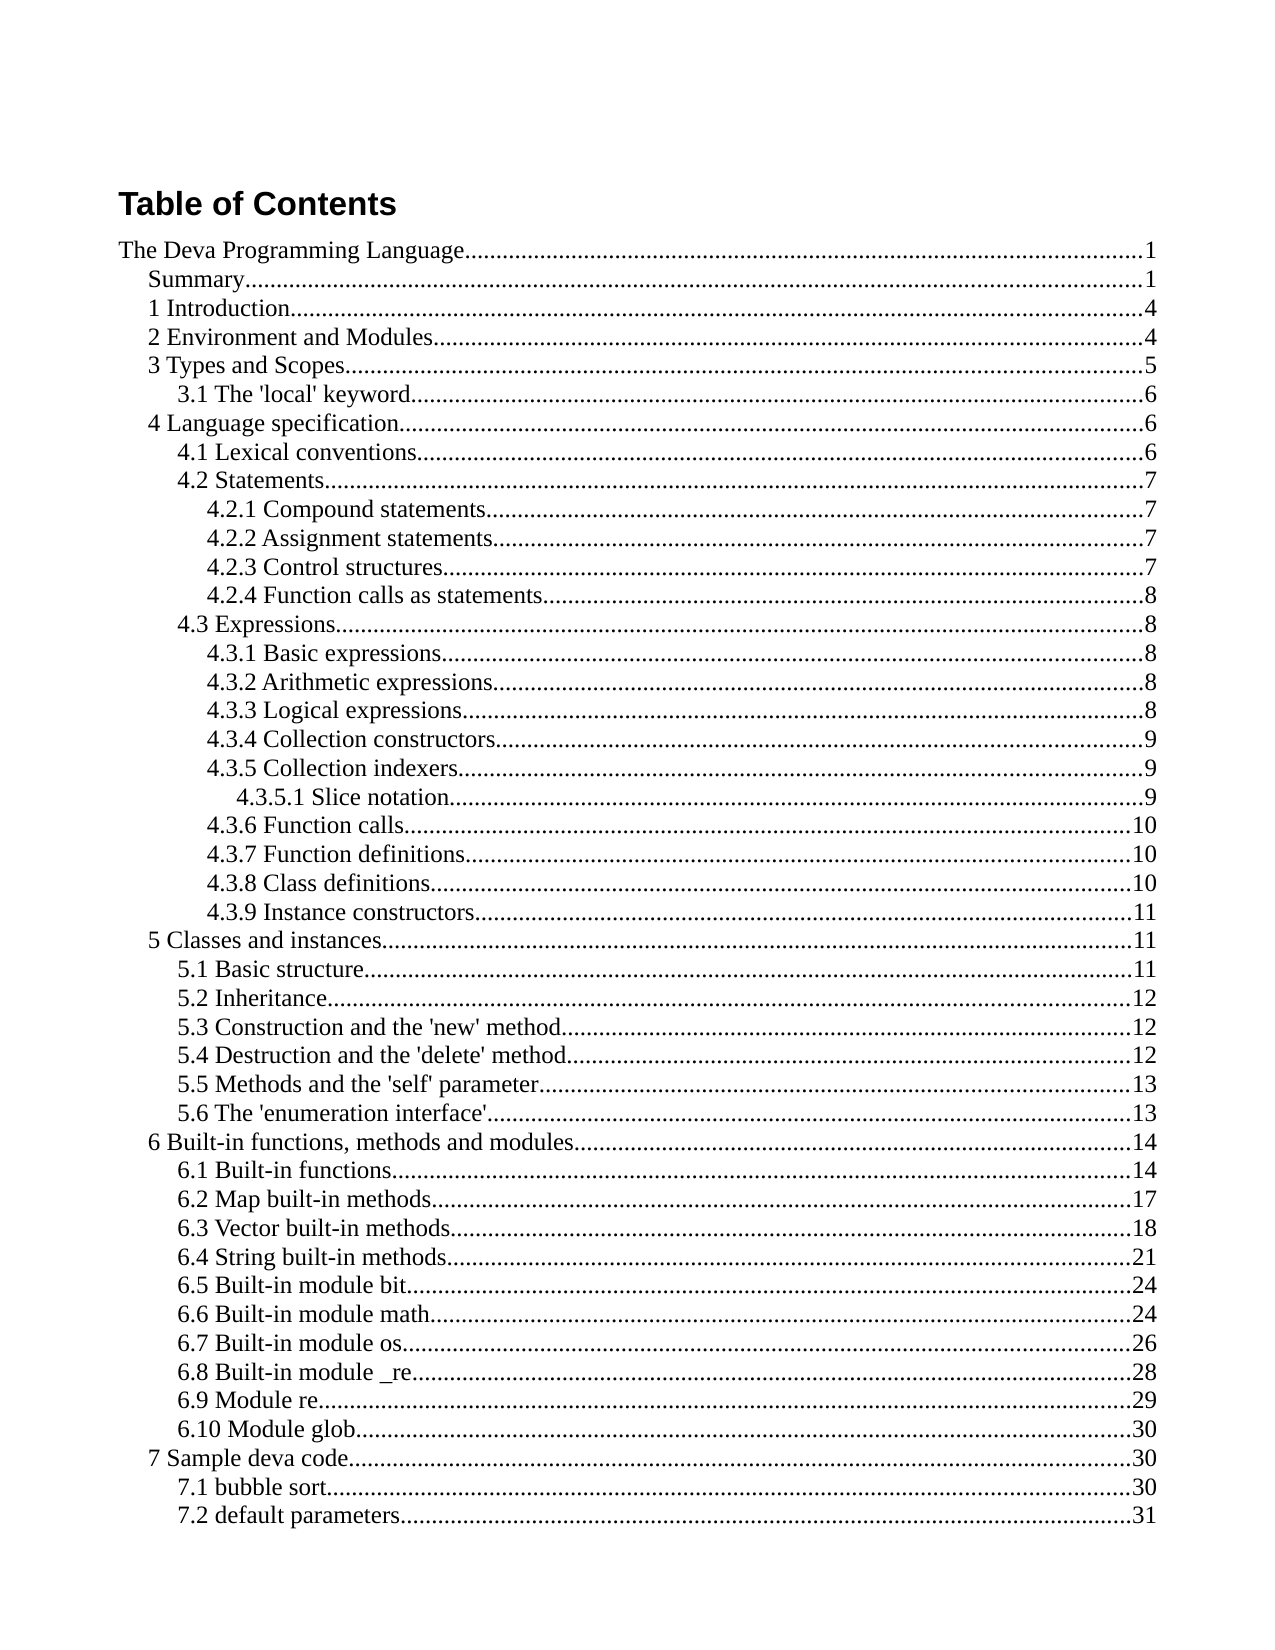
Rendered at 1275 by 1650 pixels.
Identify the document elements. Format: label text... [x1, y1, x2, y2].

subtitle Table of Contents [118, 184, 1157, 223]
text 7.2 default parameters 31 [177, 1500, 1157, 1529]
text 4.3 Expressions 8 [177, 609, 1157, 638]
text 7 Sample deva code 30 [148, 1443, 1157, 1472]
text 4.3.6 Function calls 10 [207, 810, 1157, 839]
text 6.10 Module glob 30 [177, 1414, 1157, 1443]
text 3 Types and Scopes 5 [148, 350, 1157, 379]
text 4.3.9 Instance constructors 11 [207, 897, 1157, 925]
text 4.2.3 Control structures 7 [207, 552, 1157, 580]
text 5.5 Methods and the 'self' parameter 13 [177, 1069, 1157, 1098]
text 5 Classes and instances 11 [148, 925, 1157, 954]
text 5.3 Construction and the 'new' method 12 [177, 1012, 1157, 1040]
text 2 Environment and Modules 4 [148, 322, 1157, 350]
text 7.1 bubble sort 30 [177, 1472, 1157, 1500]
text 4.3.5 Collection indexers 9 [207, 753, 1157, 782]
text 1 Introduction 4 [148, 293, 1157, 322]
text The Deva Programming Language 1 [118, 235, 1157, 264]
text Summary 1 [148, 264, 1157, 293]
text 4.2 Statements 7 [177, 465, 1157, 494]
text 6 Built-in functions, methods and modules 14 [148, 1127, 1157, 1155]
text 5.2 Inheritance 12 [177, 983, 1157, 1012]
text 6.2 Map built-in methods 17 [177, 1184, 1157, 1213]
text 4.3.8 Class definitions 10 [207, 868, 1157, 897]
text 4.3.2 Arithmetic expressions 8 [207, 667, 1157, 695]
text 4.3.5.1 Slice notation 9 [236, 782, 1157, 810]
text 6.4 String built-in methods 21 [177, 1242, 1157, 1270]
text 5.1 Basic structure 11 [177, 954, 1157, 983]
text 6.6 Built-in module math 24 [177, 1299, 1157, 1328]
text 5.4 Destruction and the 'delete' method 12 [177, 1040, 1157, 1069]
text 3.1 The 'local' keyword 6 [177, 379, 1157, 408]
text 4.2.2 Assignment statements 7 [207, 523, 1157, 552]
text 4.3.1 Basic expressions 8 [207, 638, 1157, 667]
text 4.2.1 Compound statements 7 [207, 494, 1157, 523]
text 6.5 Built-in module bit 24 [177, 1270, 1157, 1299]
text 4.3.3 Logical expressions 8 [207, 695, 1157, 724]
text 6.1 Built-in functions 14 [177, 1155, 1157, 1184]
text 6.9 Module re 29 [177, 1385, 1157, 1414]
text 5.6 The 'enumeration interface' 13 [177, 1098, 1157, 1127]
text 4.2.4 Function calls as statements 8 [207, 580, 1157, 609]
text 4.3.4 Collection constructors 9 [207, 724, 1157, 753]
text 4.3.7 Function definitions 10 [207, 839, 1157, 868]
text 6.3 Vector built-in methods 18 [177, 1213, 1157, 1242]
text 6.7 Built-in module os 26 [177, 1328, 1157, 1357]
text 4.1 Lexical conventions 6 [177, 437, 1157, 465]
text 6.8 Built-in module _re 28 [177, 1357, 1157, 1385]
text 4 Language specification 6 [148, 408, 1157, 437]
